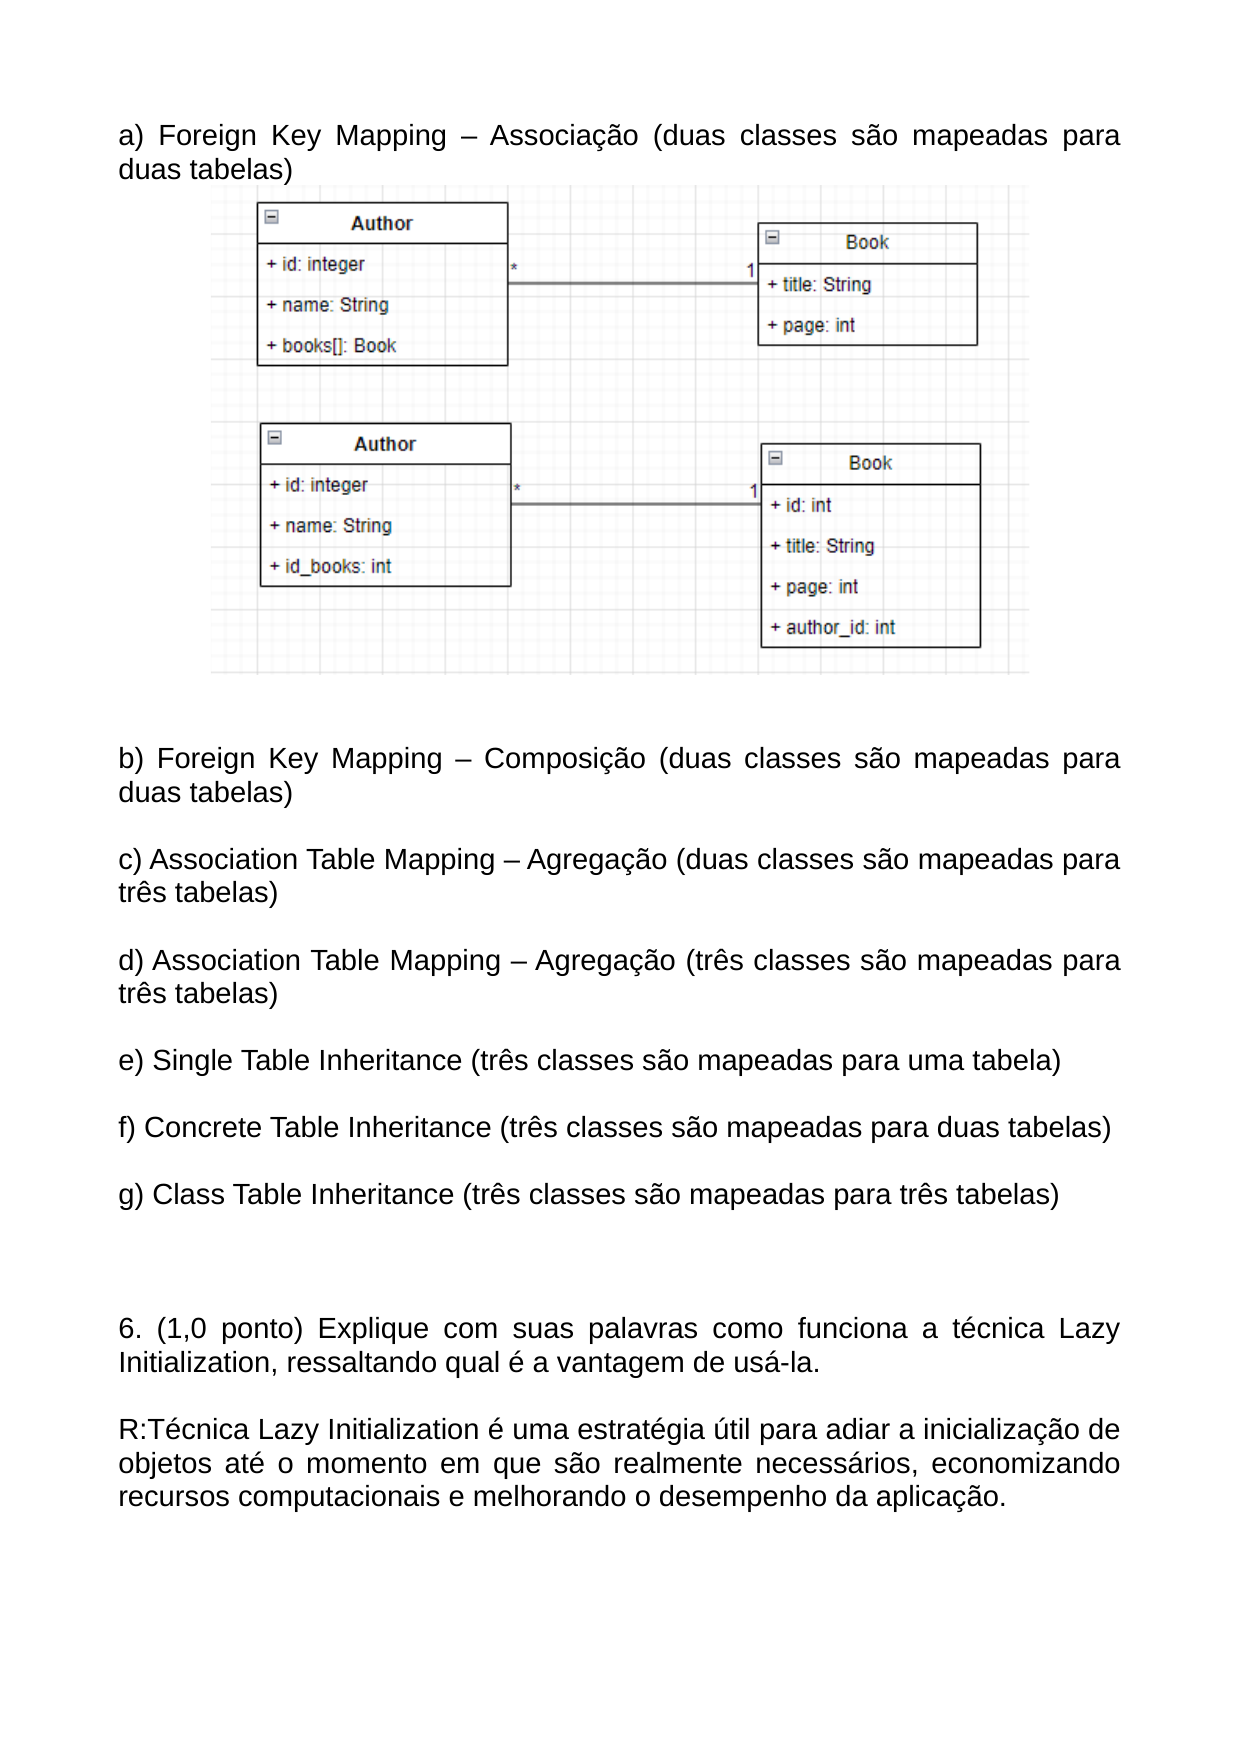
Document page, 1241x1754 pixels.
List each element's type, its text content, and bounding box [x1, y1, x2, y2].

text g) Class Table Inheritance (três classes são mapeadas para três tabelas) [118, 1177, 1122, 1211]
text 6. (1,0 ponto) Explique com suas palavras como funciona a técnica Lazy Initialization, ressaltando qual é a vantagem de usá-la. [118, 1312, 1122, 1379]
text b) Foreign Key Mapping – Composição (duas classes são mapeadas para duas tabelas) [118, 741, 1122, 808]
text R:Técnica Lazy Initialization é uma estratégia útil para adiar a inicialização de objetos até o momento em que são realmente necessários, economizando recursos computacionais e melhorando o desempenho da aplicação. [118, 1412, 1122, 1513]
text d) Association Table Mapping – Agregação (três classes são mapeadas para três tabelas) [118, 943, 1122, 1010]
text a) Foreign Key Mapping – Associação (duas classes são mapeadas para duas tabelas) [118, 118, 1122, 185]
text e) Single Table Inheritance (três classes são mapeadas para uma tabela) [118, 1043, 1122, 1077]
picture [210, 185, 1030, 675]
text f) Concrete Table Inheritance (três classes são mapeadas para duas tabelas) [118, 1110, 1122, 1144]
text c) Association Table Mapping – Agregação (duas classes são mapeadas para três tabelas) [118, 842, 1122, 909]
